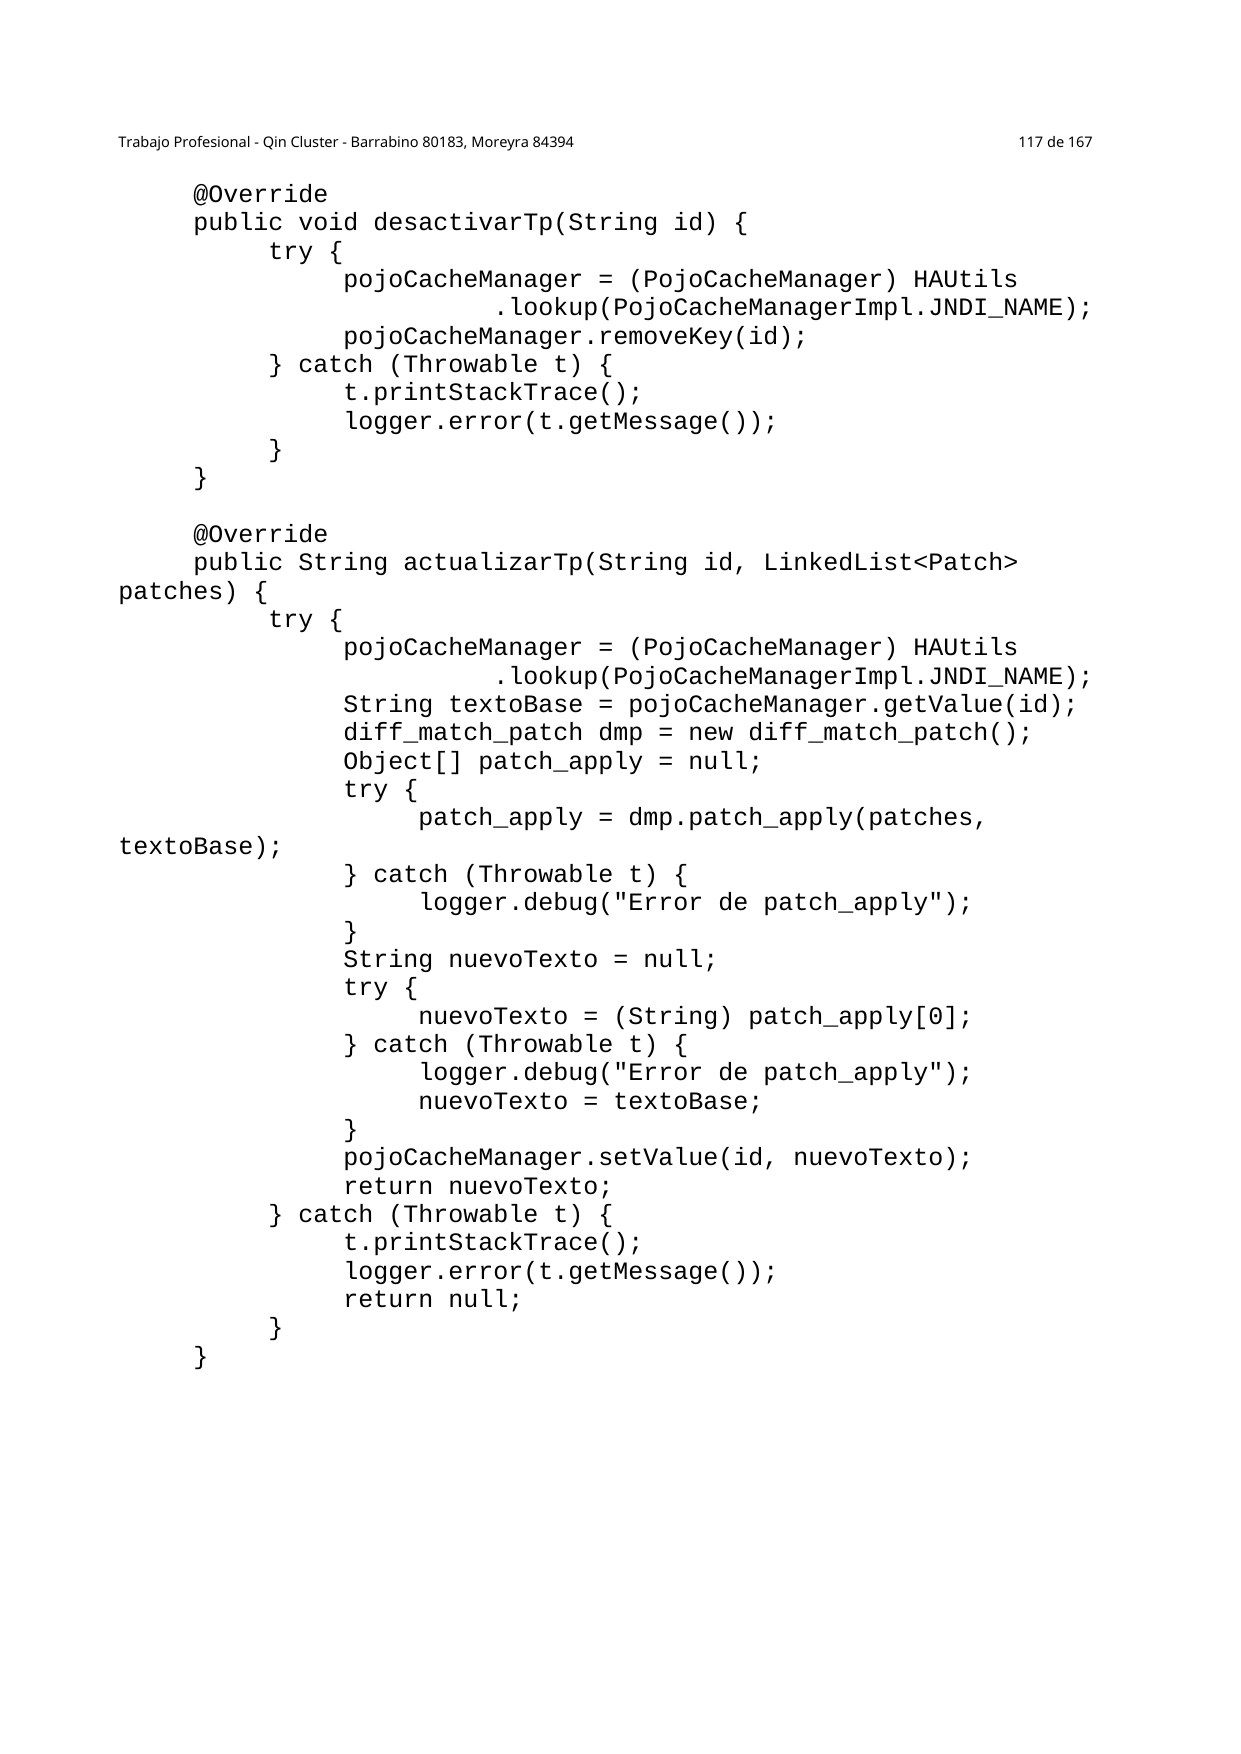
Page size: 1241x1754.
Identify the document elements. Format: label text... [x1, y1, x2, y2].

text } [118, 1315, 1122, 1343]
text } [118, 437, 1122, 465]
text diff_match_patch dmp = new diff_match_patch(); [118, 720, 1122, 748]
text } catch (Throwable t) { [118, 1202, 1122, 1230]
text t.printStackTrace(); [118, 1230, 1122, 1258]
text logger.error(t.getMessage()); [118, 408, 1122, 437]
text pojoCacheManager = (PojoCacheManager) HAUtils [118, 267, 1122, 295]
text } [118, 918, 1122, 947]
text } [118, 1343, 1122, 1372]
text .lookup(PojoCacheManagerImpl.JNDI_NAME); [118, 663, 1122, 692]
text pojoCacheManager.setValue(id, nuevoTexto); [118, 1145, 1122, 1173]
text pojoCacheManager.removeKey(id); [118, 323, 1122, 352]
text logger.debug("Error de patch_apply"); [118, 890, 1122, 918]
text public void desactivarTp(String id) { [118, 210, 1122, 238]
text @Override [118, 182, 1122, 210]
text String nuevoTexto = null; [118, 947, 1122, 975]
text pojoCacheManager = (PojoCacheManager) HAUtils [118, 635, 1122, 663]
text try { [118, 607, 1122, 635]
text try { [118, 975, 1122, 1003]
text t.printStackTrace(); [118, 380, 1122, 408]
text return nuevoTexto; [118, 1173, 1122, 1202]
text public String actualizarTp(String id, LinkedList<Patch> patches) { [118, 550, 1122, 607]
text Object[] patch_apply = null; [118, 748, 1122, 777]
text nuevoTexto = textoBase; [118, 1088, 1122, 1117]
text try { [118, 238, 1122, 267]
text logger.debug("Error de patch_apply"); [118, 1060, 1122, 1088]
text } catch (Throwable t) { [118, 1032, 1122, 1060]
text return null; [118, 1287, 1122, 1315]
text .lookup(PojoCacheManagerImpl.JNDI_NAME); [118, 295, 1122, 323]
text } [118, 465, 1122, 493]
text } catch (Throwable t) { [118, 862, 1122, 890]
text } catch (Throwable t) { [118, 352, 1122, 380]
text patch_apply = dmp.patch_apply(patches, textoBase); [118, 805, 1122, 862]
text nuevoTexto = (String) patch_apply[0]; [118, 1003, 1122, 1032]
text try { [118, 777, 1122, 805]
text String textoBase = pojoCacheManager.getValue(id); [118, 692, 1122, 720]
text @Override [118, 522, 1122, 550]
text } [118, 1117, 1122, 1145]
text logger.error(t.getMessage()); [118, 1258, 1122, 1287]
